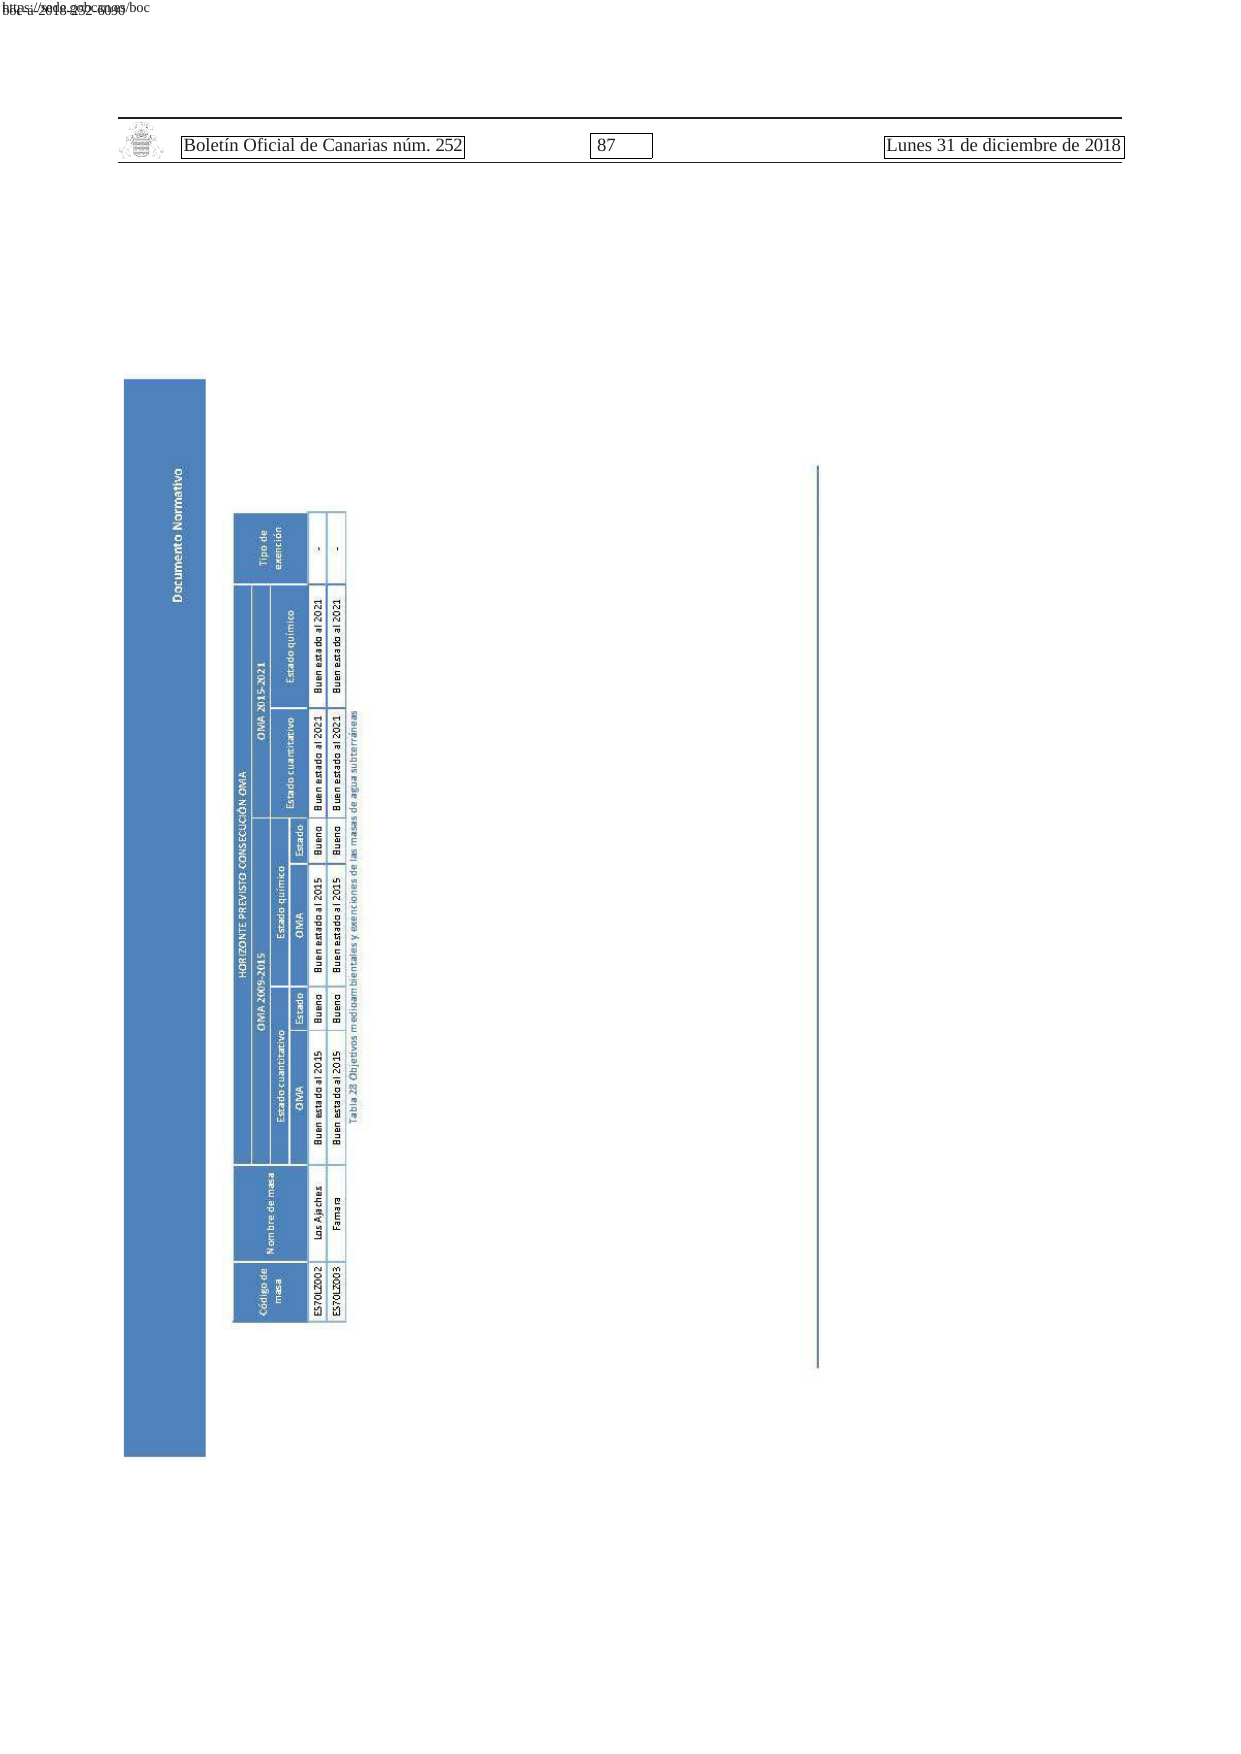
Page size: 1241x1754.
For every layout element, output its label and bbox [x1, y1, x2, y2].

picture [118, 122, 164, 159]
picture [123, 373, 822, 1462]
